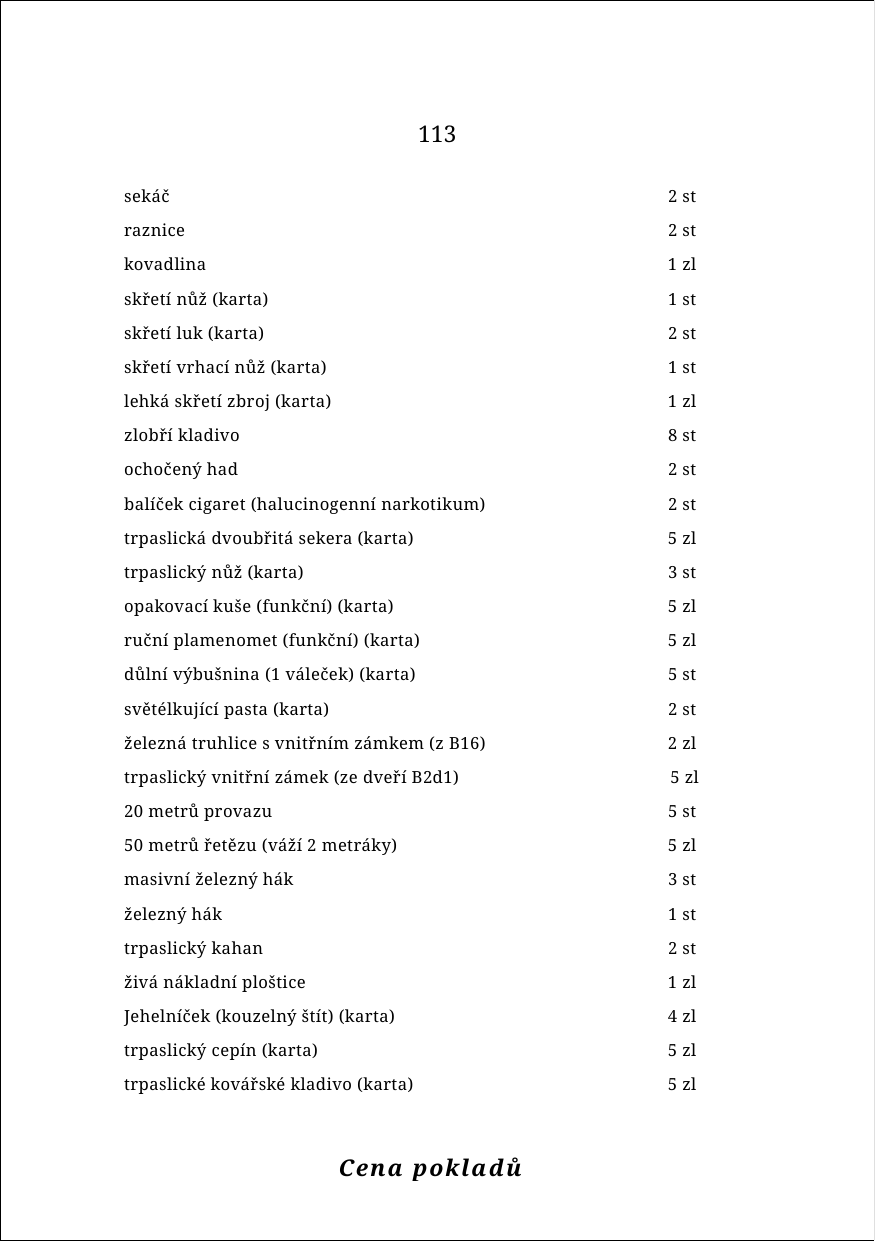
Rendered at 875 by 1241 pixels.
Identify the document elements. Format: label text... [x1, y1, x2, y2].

table_cell 5 zl [608, 828, 756, 862]
table_cell sekáč [118, 179, 608, 213]
table_cell 2 st [608, 452, 756, 486]
table_cell 3 st [608, 862, 756, 896]
table_cell trpaslické kovářské kladivo (karta) [118, 1067, 608, 1101]
table_cell důlní výbušnina (1 váleček) (karta) [118, 657, 608, 691]
table_cell raznice [118, 213, 608, 247]
table_cell ochočený had [118, 452, 608, 486]
table_cell 2 st [608, 213, 756, 247]
table_cell 5 zl [608, 623, 756, 657]
table_cell 50 metrů řetězu (váží 2 metráky) [118, 828, 608, 862]
table_cell 2 st [608, 486, 756, 521]
table_cell 1 zl [608, 384, 756, 418]
table_cell trpaslický vnitřní zámek (ze dveří B2d1) [118, 760, 608, 794]
table_cell balíček cigaret (halucinogenní narkotikum) [118, 486, 608, 521]
table_cell 2 st [608, 691, 756, 726]
table_cell ruční plamenomet (funkční) (karta) [118, 623, 608, 657]
table_cell opakovací kuše (funkční) (karta) [118, 589, 608, 623]
table_cell kovadlina [118, 247, 608, 281]
table_cell skřetí vrhací nůž (karta) [118, 350, 608, 384]
table_cell trpaslický cepín (karta) [118, 1033, 608, 1067]
table_cell 5 zl [608, 1067, 756, 1101]
table_cell 2 st [608, 931, 756, 965]
table_cell 4 zl [608, 999, 756, 1033]
table_cell 3 st [608, 555, 756, 589]
table_cell trpaslická dvoubřitá sekera (karta) [118, 521, 608, 555]
table_cell 5 st [608, 657, 756, 691]
table_cell železná truhlice s vnitřním zámkem (z B16) [118, 726, 608, 760]
table_cell 1 st [608, 896, 756, 931]
table_cell 5 zl [608, 1033, 756, 1067]
table_cell 5 st [608, 794, 756, 828]
table_cell Jehelníček (kouzelný štít) (karta) [118, 999, 608, 1033]
table_cell masivní železný hák [118, 862, 608, 896]
table_cell lehká skřetí zbroj (karta) [118, 384, 608, 418]
table_cell 5 zl [608, 521, 756, 555]
table_cell 20 metrů provazu [118, 794, 608, 828]
table_cell živá nákladní ploštice [118, 965, 608, 999]
table_cell 8 st [608, 418, 756, 452]
table_cell trpaslický nůž (karta) [118, 555, 608, 589]
table_cell 1 st [608, 350, 756, 384]
table_cell zlobří kladivo [118, 418, 608, 452]
table_cell 2 zl [608, 726, 756, 760]
table_cell světélkující pasta (karta) [118, 691, 608, 726]
table_cell 1 zl [608, 247, 756, 281]
table_cell 1 st [608, 281, 756, 316]
table_cell 5 zl [608, 589, 756, 623]
table_cell železný hák [118, 896, 608, 931]
table_cell skřetí luk (karta) [118, 316, 608, 350]
table_cell 2 st [608, 179, 756, 213]
table_cell trpaslický kahan [118, 931, 608, 965]
table_cell skřetí nůž (karta) [118, 281, 608, 316]
table_cell 2 st [608, 316, 756, 350]
table_cell 1 zl [608, 965, 756, 999]
table_cell 5 zl [608, 760, 756, 794]
